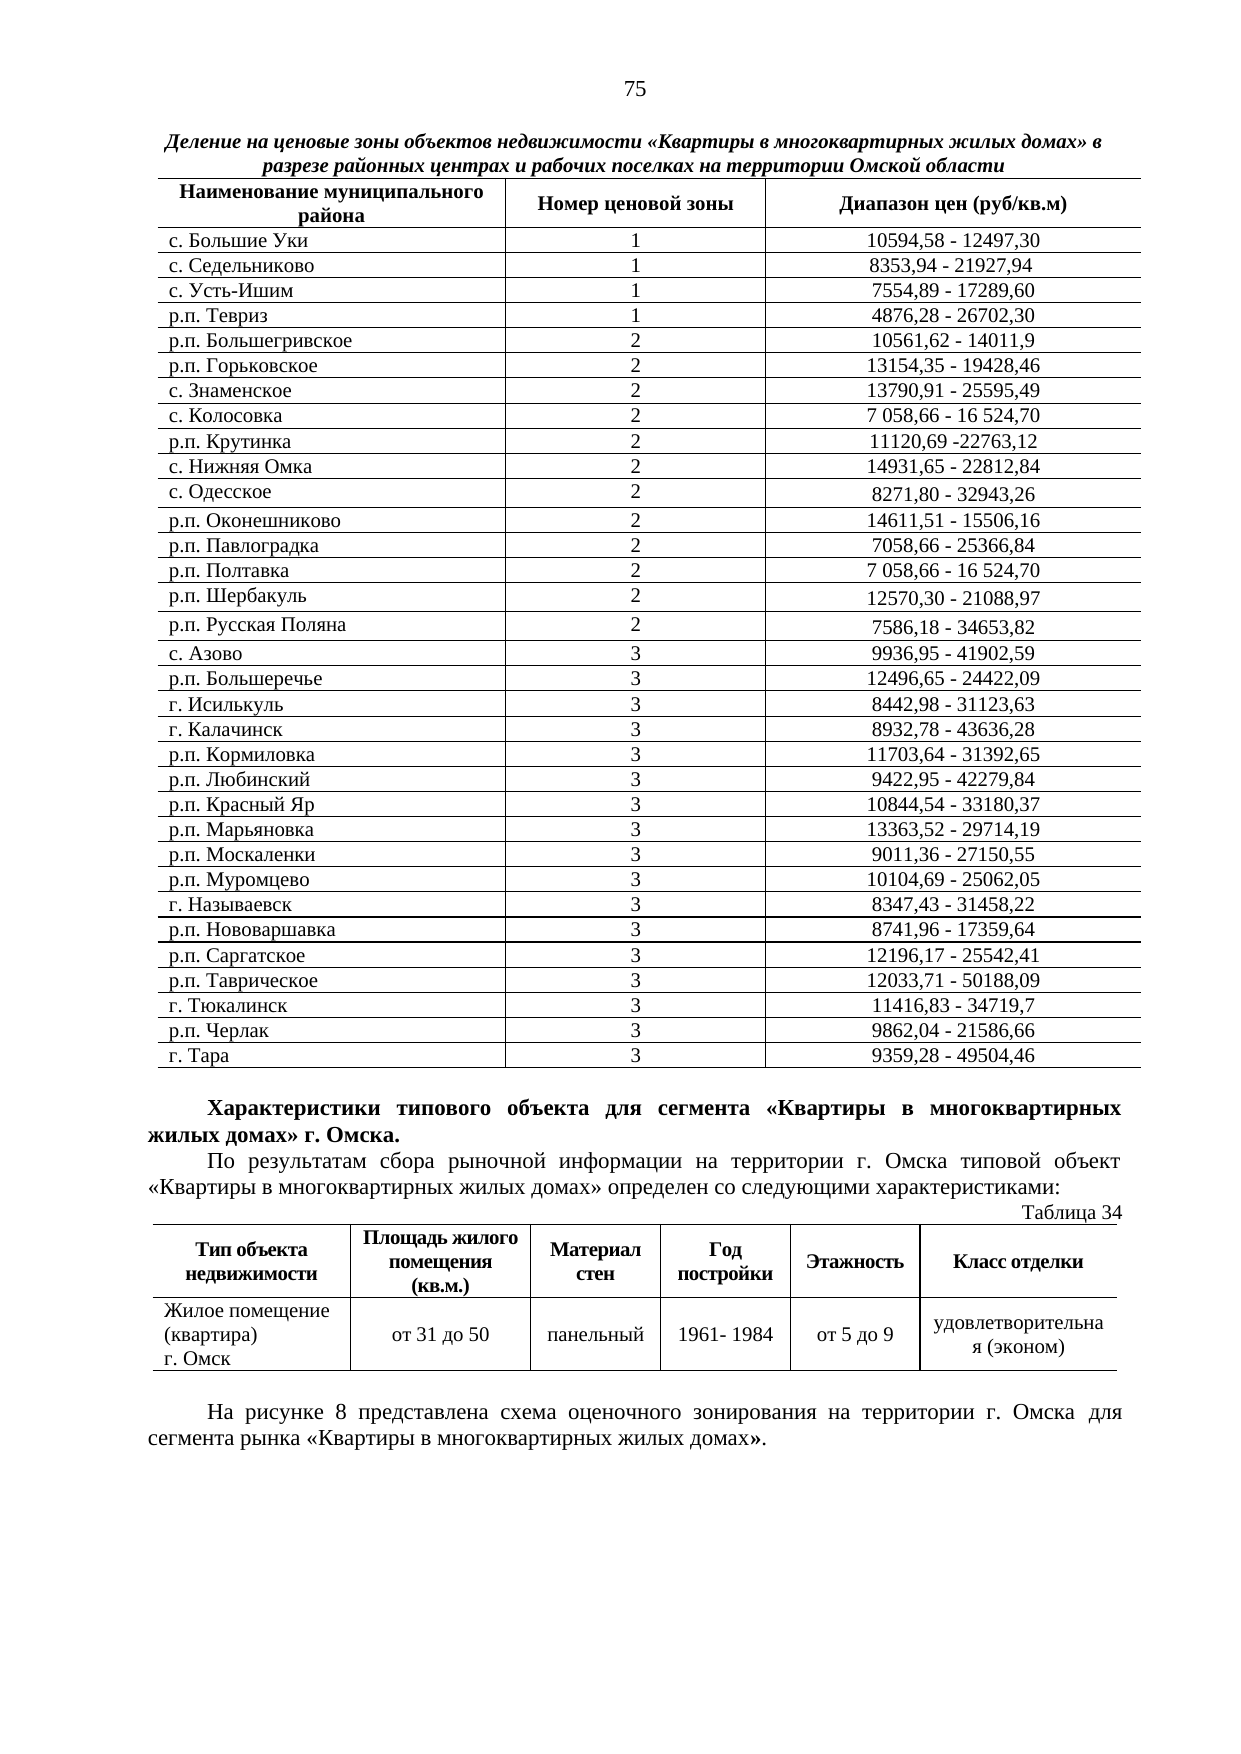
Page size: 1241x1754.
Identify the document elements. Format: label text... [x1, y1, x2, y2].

table_cell 11416,83 - 34719,7 [766, 993, 1141, 1017]
table_header Класс отделки [921, 1225, 1117, 1297]
table_cell 12496,65 - 24422,09 [766, 666, 1141, 690]
table_cell с. Знаменское [158, 378, 505, 402]
table_cell 7586,18 - 34653,82 [766, 612, 1141, 640]
table_cell 10561,62 - 14011,9 [766, 328, 1141, 352]
text На рисунке 8 представлена схема оценочного зонирования на территории г. Омска для сегмента рынка «Квартиры в многоквартирных жилых домах». [148, 1398, 1122, 1450]
table_cell 14931,65 - 22812,84 [766, 454, 1141, 478]
table_cell г. Тюкалинск [158, 993, 505, 1017]
table_cell панельный [531, 1298, 660, 1370]
table_cell 2 [506, 479, 765, 507]
text Деление на ценовые зоны объектов недвижимости «Квартиры в многоквартирных жилых домах» в разрезе районных центрах и рабочих поселках на территории Омской области [148, 129, 1122, 177]
table_cell 3 [506, 717, 765, 741]
table_cell р.п. Саргатское [158, 943, 505, 967]
table_cell Жилое помещение (квартира) г. Омск [153, 1298, 350, 1370]
table_cell 2 [506, 429, 765, 453]
table_cell р.п. Тевриз [158, 303, 505, 327]
table_cell 11120,69 -22763,12 [766, 429, 1141, 453]
table_cell 3 [506, 817, 765, 841]
table_cell 2 [506, 353, 765, 377]
table_cell 9359,28 - 49504,46 [766, 1043, 1141, 1067]
table_header Номер ценовой зоны [506, 179, 765, 227]
table_cell р.п. Крутинка [158, 429, 505, 453]
table_cell 13790,91 - 25595,49 [766, 378, 1141, 402]
table_cell 1 [506, 228, 765, 252]
table_cell 8741,96 - 17359,64 [766, 918, 1141, 941]
table_cell р.п. Кормиловка [158, 742, 505, 766]
table_cell р.п. Черлак [158, 1018, 505, 1042]
table_cell 8932,78 - 43636,28 [766, 717, 1141, 741]
table_cell р.п. Павлоградка [158, 533, 505, 557]
table_cell 3 [506, 918, 765, 941]
table_header Материал стен [531, 1225, 660, 1297]
table_cell 4876,28 - 26702,30 [766, 303, 1141, 327]
table_cell с. Усть-Ишим [158, 278, 505, 302]
table_cell 7058,66 - 25366,84 [766, 533, 1141, 557]
table_cell 7554,89 - 17289,60 [766, 278, 1141, 302]
table_cell 2 [506, 378, 765, 402]
table_cell 2 [506, 533, 765, 557]
table_cell 8442,98 - 31123,63 [766, 691, 1141, 716]
table_cell г. Тара [158, 1043, 505, 1067]
table_cell 9422,95 - 42279,84 [766, 767, 1141, 791]
table_cell р.п. Таврическое [158, 968, 505, 992]
table_cell 8347,43 - 31458,22 [766, 892, 1141, 916]
table_cell 12570,30 - 21088,97 [766, 583, 1141, 611]
table_cell 1 [506, 278, 765, 302]
table_cell 3 [506, 1043, 765, 1067]
table_cell 3 [506, 943, 765, 967]
table_cell р.п. Любинский [158, 767, 505, 791]
table_cell 1 [506, 303, 765, 327]
table_cell р.п. Полтавка [158, 558, 505, 582]
table_cell 1961- 1984 [661, 1298, 790, 1370]
table_cell 7 058,66 - 16 524,70 [766, 558, 1141, 582]
table_cell с. Одесское [158, 479, 505, 507]
table_cell 9011,36 - 27150,55 [766, 842, 1141, 866]
table_cell с. Большие Уки [158, 228, 505, 252]
table_header Год постройки [661, 1225, 790, 1297]
table_cell 13154,35 - 19428,46 [766, 353, 1141, 377]
table_cell р.п. Горьковское [158, 353, 505, 377]
table_cell р.п. Большеречье [158, 666, 505, 690]
table_cell 3 [506, 968, 765, 992]
table_cell 14611,51 - 15506,16 [766, 508, 1141, 532]
table_cell 3 [506, 842, 765, 866]
table_cell 2 [506, 508, 765, 532]
table_cell 3 [506, 641, 765, 665]
table_cell 2 [506, 583, 765, 611]
table_cell 2 [506, 328, 765, 352]
table_cell 10594,58 - 12497,30 [766, 228, 1141, 252]
table_cell р.п. Большегривское [158, 328, 505, 352]
table_cell 3 [506, 767, 765, 791]
table_cell удовлетворительная (эконом) [921, 1298, 1117, 1370]
table_cell 3 [506, 792, 765, 816]
table_header Площадь жилого помещения (кв.м.) [351, 1225, 530, 1297]
table_cell с. Нижняя Омка [158, 454, 505, 478]
table_cell г. Калачинск [158, 717, 505, 741]
table_cell 3 [506, 691, 765, 716]
table_cell 11703,64 - 31392,65 [766, 742, 1141, 766]
table_cell 3 [506, 993, 765, 1017]
table_cell р.п. Оконешниково [158, 508, 505, 532]
table_header Тип объекта недвижимости [153, 1225, 350, 1297]
table_cell 12033,71 - 50188,09 [766, 968, 1141, 992]
table_cell р.п. Муромцево [158, 867, 505, 891]
table_cell р.п. Нововаршавка [158, 918, 505, 941]
table_cell 12196,17 - 25542,41 [766, 943, 1141, 967]
table_cell 3 [506, 742, 765, 766]
table_cell г. Исилькуль [158, 691, 505, 716]
table_cell г. Называевск [158, 892, 505, 916]
table_cell р.п. Москаленки [158, 842, 505, 866]
table_cell 3 [506, 1018, 765, 1042]
table_cell р.п. Красный Яр [158, 792, 505, 816]
table_cell с. Седельниково [158, 253, 505, 277]
table_cell 3 [506, 892, 765, 916]
table_cell 3 [506, 666, 765, 690]
table_cell р.п. Марьяновка [158, 817, 505, 841]
table_cell р.п. Русская Поляна [158, 612, 505, 640]
table_cell 2 [506, 558, 765, 582]
table_cell 9936,95 - 41902,59 [766, 641, 1141, 665]
table_cell 2 [506, 404, 765, 427]
table_cell 13363,52 - 29714,19 [766, 817, 1141, 841]
table_cell 3 [506, 867, 765, 891]
table_cell с. Колосовка [158, 404, 505, 427]
text По результатам сбора рыночной информации на территории г. Омска типовой объект «Квартиры в многоквартирных жилых домах» определен со следующими характеристиками: [148, 1147, 1122, 1200]
table_cell 2 [506, 612, 765, 640]
table_header Диапазон цен (руб/кв.м) [766, 179, 1141, 227]
table_header Этажность [791, 1225, 919, 1297]
table_cell 7 058,66 - 16 524,70 [766, 404, 1141, 427]
table_cell 10844,54 - 33180,37 [766, 792, 1141, 816]
text Таблица 34 [148, 1200, 1122, 1224]
table_cell 1 [506, 253, 765, 277]
table_cell от 31 до 50 [351, 1298, 530, 1370]
table_cell 9862,04 - 21586,66 [766, 1018, 1141, 1042]
table_cell с. Азово [158, 641, 505, 665]
table_cell 10104,69 - 25062,05 [766, 867, 1141, 891]
table_cell 8353,94 - 21927,94 [766, 253, 1141, 277]
table_cell от 5 до 9 [791, 1298, 919, 1370]
table_cell 2 [506, 454, 765, 478]
table_cell р.п. Шербакуль [158, 583, 505, 611]
table_header Наименование муниципального района [158, 179, 505, 227]
text Характеристики типового объекта для сегмента «Квартиры в многоквартирных жилых домах» г. Омска. [148, 1094, 1122, 1147]
table_cell 8271,80 - 32943,26 [766, 479, 1141, 507]
